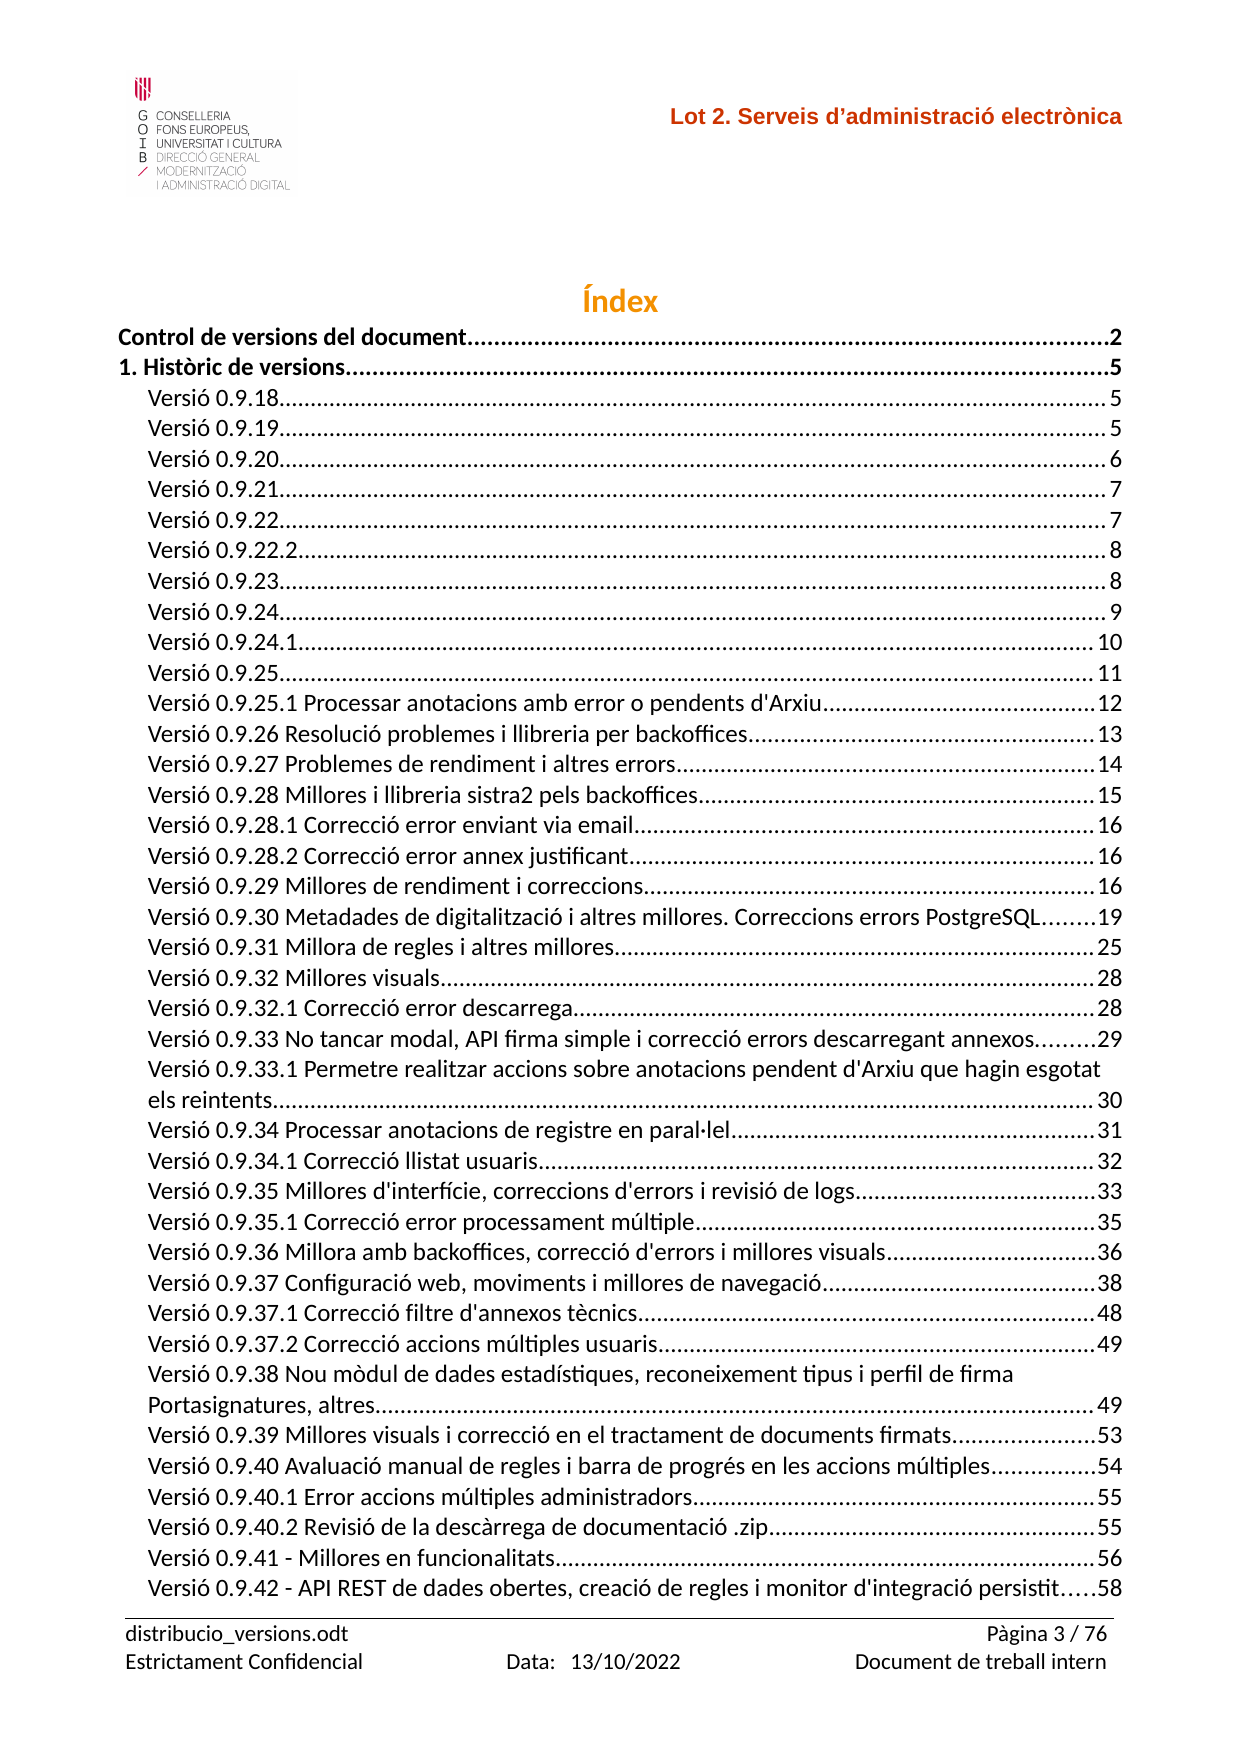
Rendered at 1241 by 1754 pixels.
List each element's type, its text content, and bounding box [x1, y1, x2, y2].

text Versió 0.9.33 No tancar modal, API firma simple i correcció errors descarregant annexos 29 [148, 1023, 1122, 1053]
text Versió 0.9.28.1 Correcció error enviant via email 16 [148, 809, 1122, 840]
text Versió 0.9.21 7 [148, 473, 1122, 504]
text Versió 0.9.23 8 [148, 565, 1122, 596]
text Versió 0.9.32 Millores visuals. 28 [148, 962, 1122, 992]
text Versió 0.9.41 - Millores en funcionalitats 56 [148, 1542, 1122, 1572]
text Versió 0.9.40.2 Revisió de la descàrrega de documentació .zip 55 [148, 1511, 1122, 1542]
text Versió 0.9.20 6 [148, 443, 1122, 473]
text Versió 0.9.37.2 Correcció accions múltiples usuaris 49 [148, 1328, 1122, 1359]
text Versió 0.9.40.1 Error accions múltiples administradors 55 [148, 1481, 1122, 1511]
text Versió 0.9.25 11 [148, 657, 1122, 687]
text Versió 0.9.22 7 [148, 504, 1122, 534]
text Versió 0.9.40 Avaluació manual de regles i barra de progrés en les accions múltiples 54 [148, 1450, 1122, 1481]
text Versió 0.9.24 9 [148, 596, 1122, 626]
text Versió 0.9.26 Resolució problemes i llibreria per backoffices 13 [148, 718, 1122, 748]
text Versió 0.9.39 Millores visuals i correcció en el tractament de documents firmats 53 [148, 1420, 1122, 1450]
text Versió 0.9.35 Millores d'interfície, correccions d'errors i revisió de logs 33 [148, 1176, 1122, 1206]
text Versió 0.9.35.1 Correcció error processament múltiple 35 [148, 1206, 1122, 1237]
text Versió 0.9.27 Problemes de rendiment i altres errors 14 [148, 748, 1122, 779]
text Versió 0.9.34 Processar anotacions de registre en paral·lel 31 [148, 1114, 1122, 1145]
text Versió 0.9.30 Metadades de digitalització i altres millores. Correccions errors PostgreSQL 19 [148, 901, 1122, 931]
text Versió 0.9.38 Nou mòdul de dades estadístiques, reconeixement tipus i perfil de firma Portasignatures, altres 49 [148, 1359, 1122, 1420]
text Versió 0.9.37.1 Correcció filtre d'annexos tècnics 48 [148, 1298, 1122, 1328]
text 1. Històric de versions 5 [118, 351, 1122, 382]
text Versió 0.9.29 Millores de rendiment i correccions 16 [148, 870, 1122, 901]
text Versió 0.9.25.1 Processar anotacions amb error o pendents d'Arxiu 12 [148, 687, 1122, 718]
text Versió 0.9.19 5 [148, 412, 1122, 443]
text Índex [118, 280, 1122, 321]
text Versió 0.9.18 5 [148, 382, 1122, 412]
text Versió 0.9.37 Configuració web, moviments i millores de navegació 38 [148, 1267, 1122, 1298]
text Versió 0.9.34.1 Correcció llistat usuaris 32 [148, 1145, 1122, 1176]
text Versió 0.9.24.1 10 [148, 626, 1122, 657]
text Versió 0.9.28.2 Correcció error annex justificant 16 [148, 840, 1122, 870]
text Control de versions del document 2 [118, 321, 1122, 351]
text Versió 0.9.31 Millora de regles i altres millores. 25 [148, 931, 1122, 962]
text Versió 0.9.42 - API REST de dades obertes, creació de regles i monitor d'integració persistit 58 [148, 1572, 1122, 1603]
text Versió 0.9.36 Millora amb backoffices, correcció d'errors i millores visuals 36 [148, 1237, 1122, 1267]
text Versió 0.9.22.2 8 [148, 534, 1122, 565]
text Versió 0.9.33.1 Permetre realitzar accions sobre anotacions pendent d'Arxiu que hagin esgotat els reintents 30 [148, 1053, 1122, 1114]
text Versió 0.9.28 Millores i llibreria sistra2 pels backoffices 15 [148, 779, 1122, 809]
picture [126, 70, 299, 197]
text Versió 0.9.32.1 Correcció error descarrega 28 [148, 992, 1122, 1023]
